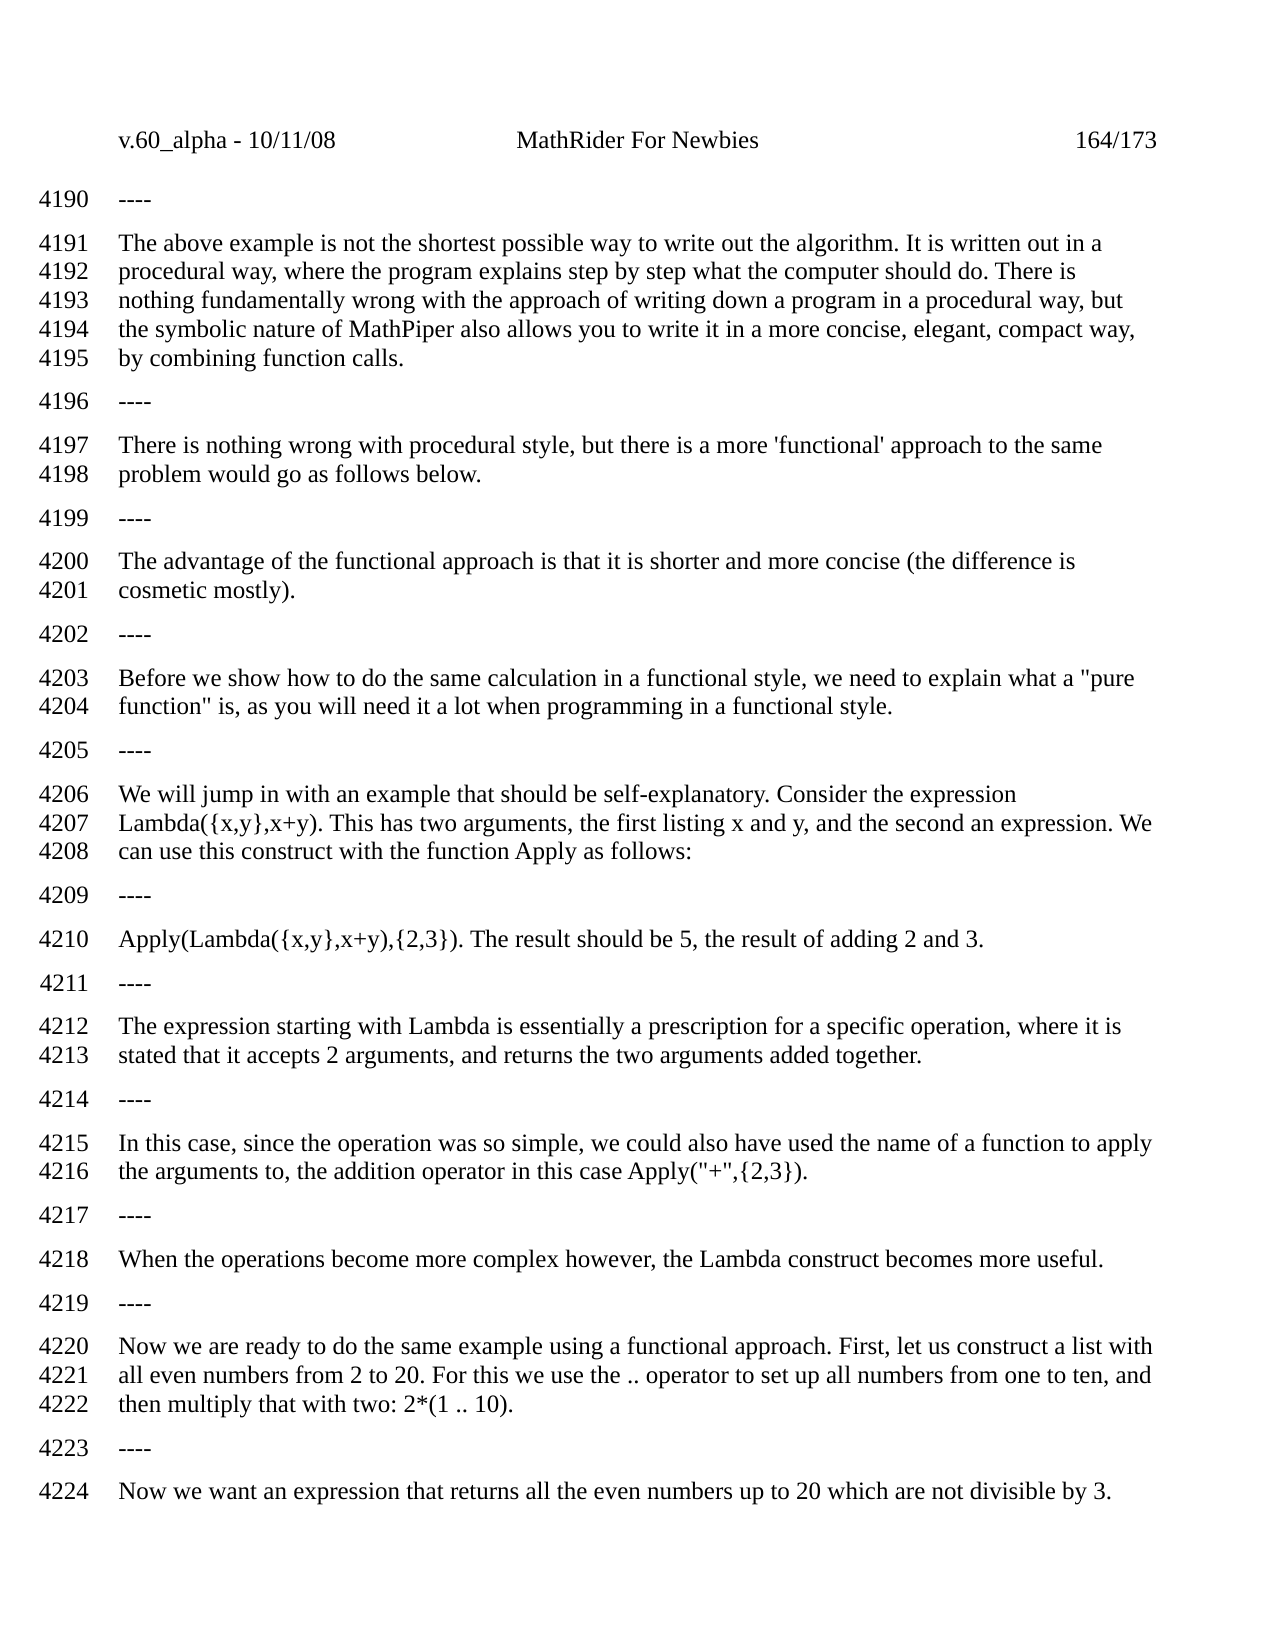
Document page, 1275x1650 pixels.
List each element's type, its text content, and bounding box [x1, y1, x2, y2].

text ---- [118, 968, 1157, 996]
text ---- [118, 386, 1157, 415]
text ---- [118, 735, 1157, 764]
text Now we want an expression that returns all the even numbers up to 20 which are not divisible by 3. [118, 1476, 1157, 1505]
text We will jump in with an example that should be self-explanatory. Consider the expression Lambda({x,y},x+y). This has two arguments, the first listing x and y, and the second an expression. We can use this construct with the function Apply as follows: [118, 779, 1157, 865]
text In this case, since the operation was so simple, we could also have used the name of a function to apply the arguments to, the addition operator in this case Apply("+",{2,3}). [118, 1128, 1157, 1185]
text The above example is not the shortest possible way to write out the algorithm. It is written out in a procedural way, where the program explains step by step what the computer should do. There is nothing fundamentally wrong with the approach of writing down a program in a procedural way, but the symbolic nature of MathPiper also allows you to write it in a more concise, elegant, compact way, by combining function calls. [118, 228, 1157, 371]
text ---- [118, 1433, 1157, 1461]
text Before we show how to do the same calculation in a functional style, we need to explain what a "pure function" is, as you will need it a lot when programming in a functional style. [118, 663, 1157, 720]
text Now we are ready to do the same example using a functional approach. First, let us construct a list with all even numbers from 2 to 20. For this we use the .. operator to set up all numbers from one to ten, and then multiply that with two: 2*(1 .. 10). [118, 1331, 1157, 1418]
text ---- [118, 619, 1157, 648]
text When the operations become more complex however, the Lambda construct becomes more useful. [118, 1244, 1157, 1273]
text ---- [118, 503, 1157, 531]
text The expression starting with Lambda is essentially a prescription for a specific operation, where it is stated that it accepts 2 arguments, and returns the two arguments added together. [118, 1011, 1157, 1069]
text There is nothing wrong with procedural style, but there is a more 'functional' approach to the same problem would go as follows below. [118, 430, 1157, 488]
text ---- [118, 184, 1157, 213]
text Apply(Lambda({x,y},x+y),{2,3}). The result should be 5, the result of adding 2 and 3. [118, 924, 1157, 953]
text ---- [118, 1200, 1157, 1229]
text ---- [118, 1288, 1157, 1316]
text The advantage of the functional approach is that it is shorter and more concise (the difference is cosmetic mostly). [118, 546, 1157, 604]
text ---- [118, 1084, 1157, 1113]
text ---- [118, 880, 1157, 909]
